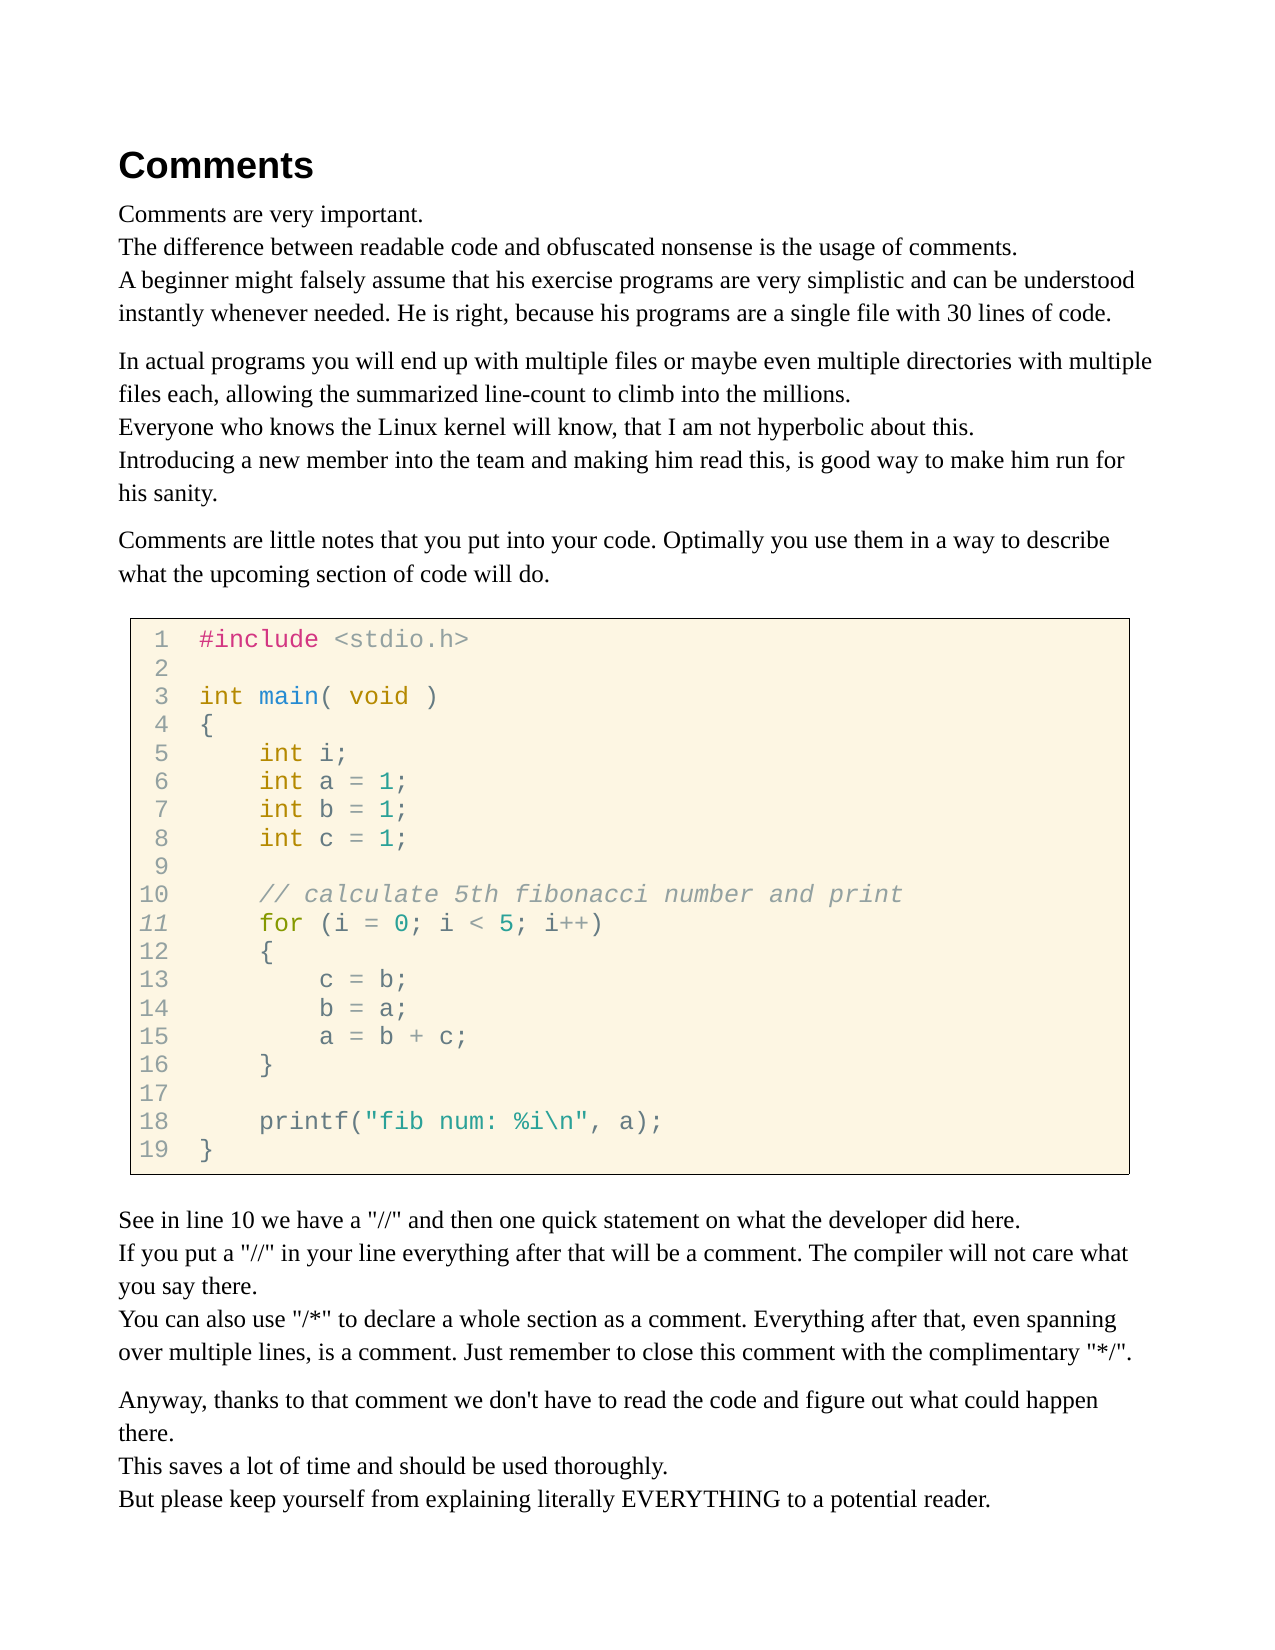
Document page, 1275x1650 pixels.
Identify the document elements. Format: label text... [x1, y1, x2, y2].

text 14 b = a; [139, 995, 1120, 1024]
text 15 a = b + c; [139, 1024, 1120, 1052]
text 4 { [139, 712, 1120, 740]
text Comments are very important. The difference between readable code and obfuscated nonsense is the usage of comments. A beginner might falsely assume that his exercise programs are very simplistic and can be understood instantly whenever needed. He is right, because his programs are a single file with 30 lines of code. [118, 199, 1157, 327]
text 6 int a = 1; [139, 769, 1120, 797]
text 10 // calculate 5th fibonacci number and print [139, 882, 1120, 910]
text Anyway, thanks to that comment we don't have to read the code and figure out what could happen there. This saves a lot of time and should be used thoroughly. But please keep yourself from explaining literally EVERYTHING to a potential reader. [118, 1385, 1157, 1513]
text 8 int c = 1; [139, 825, 1120, 854]
text In actual programs you will end up with multiple files or maybe even multiple directories with multiple files each, allowing the summarized line-count to climb into the millions. Everyone who knows the Linux kernel will know, that I am not hyperbolic about this. Introducing a new member into the team and making him read this, is good way to make him run for his sanity. [118, 346, 1157, 507]
text 13 c = b; [139, 967, 1120, 995]
subtitle Comments [118, 143, 1157, 187]
text 3 int main( void ) [139, 684, 1120, 712]
text 2 [139, 655, 1120, 684]
text 19 } [139, 1137, 1120, 1165]
text 9 [139, 854, 1120, 882]
text See in line 10 we have a "//" and then one quick statement on what the developer did here. If you put a "//" in your line everything after that will be a comment. The compiler will not care what you say there. You can also use "/*" to declare a whole section as a comment. Everything after that, even spanning over multiple lines, is a comment. Just remember to close this comment with the complimentary "*/". [118, 1205, 1157, 1366]
text Comments are little notes that you put into your code. Optimally you use them in a way to describe what the upcoming section of code will do. [118, 526, 1157, 587]
text 16 } [139, 1052, 1120, 1080]
text 7 int b = 1; [139, 797, 1120, 825]
text 12 { [139, 939, 1120, 967]
text 18 printf("fib num: %i\n", a); [139, 1109, 1120, 1137]
text 5 int i; [139, 740, 1120, 769]
text 17 [139, 1080, 1120, 1109]
text 1 #include <stdio.h> [139, 627, 1120, 655]
text 11 for (i = 0; i < 5; i++) [139, 910, 1120, 939]
